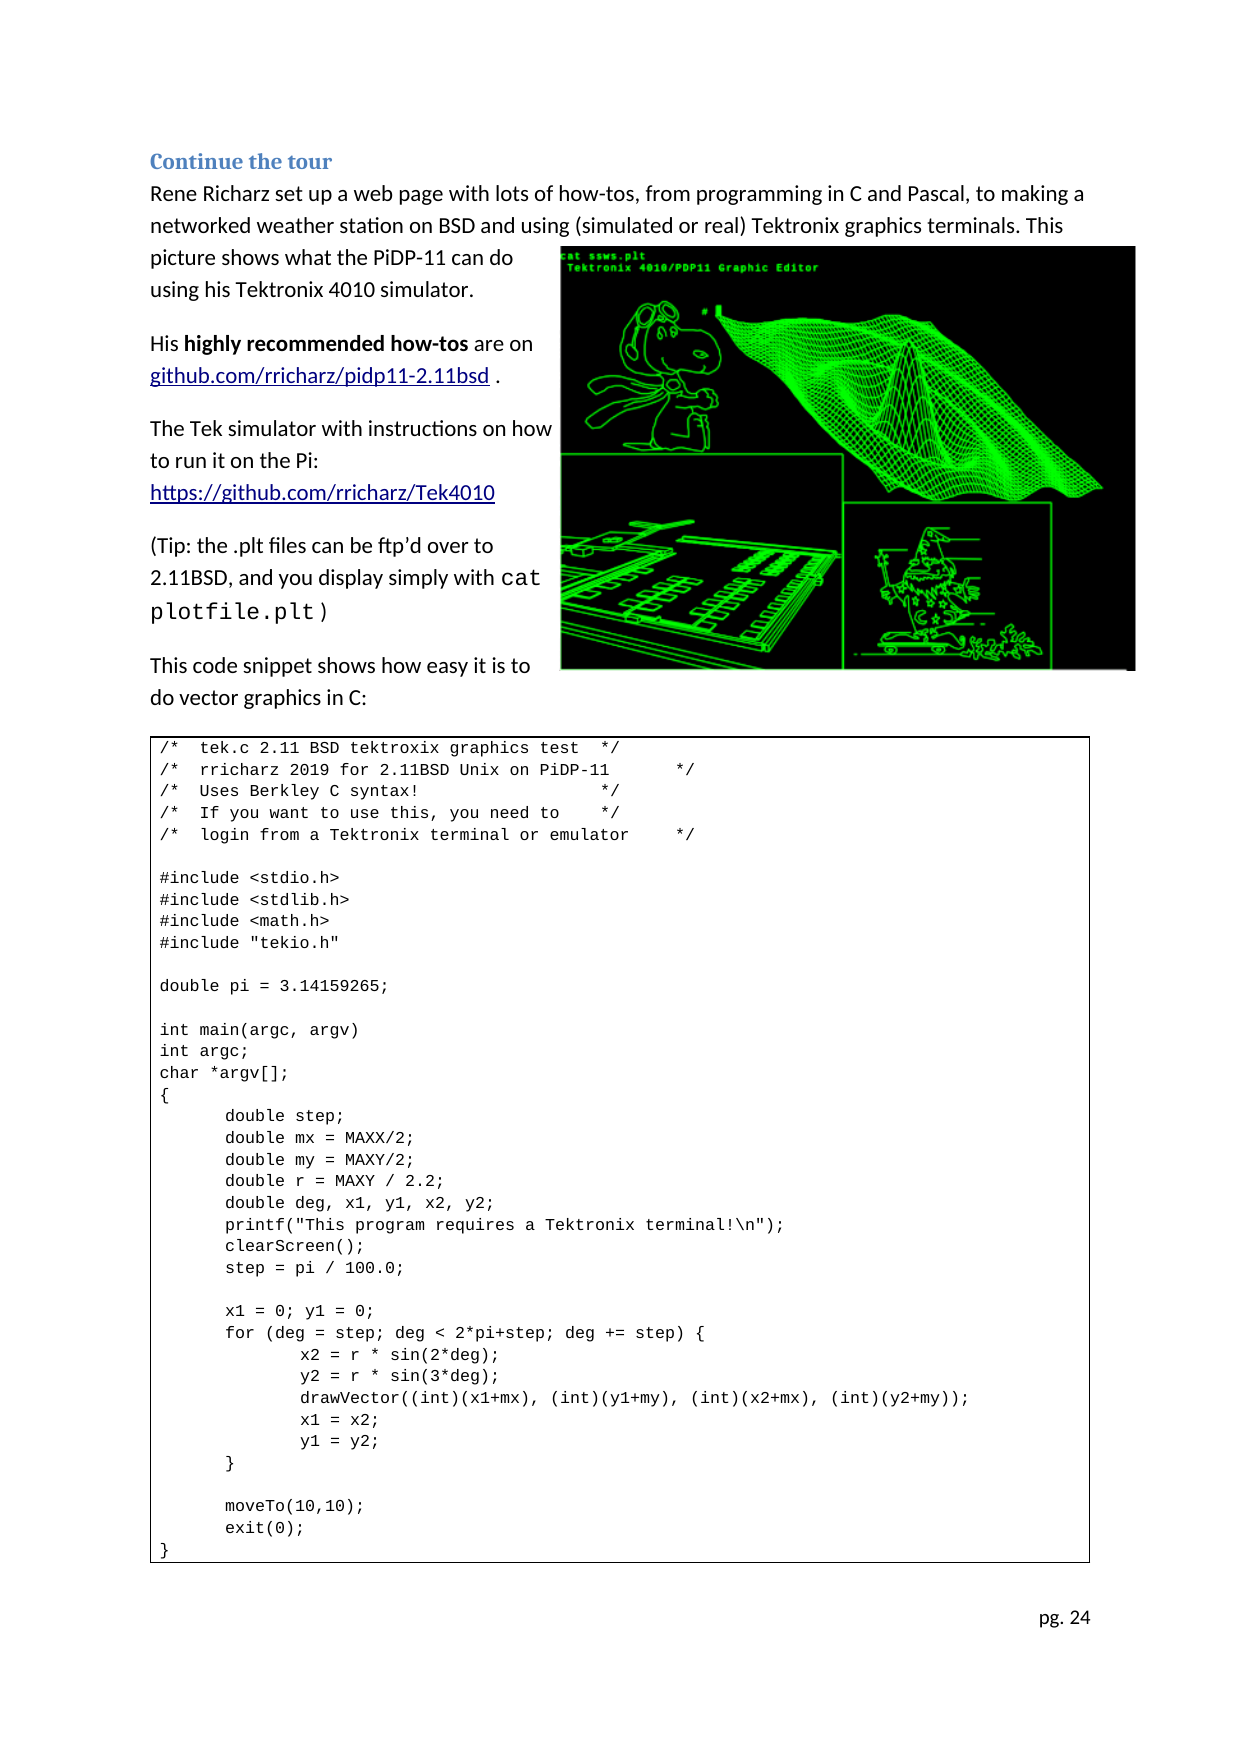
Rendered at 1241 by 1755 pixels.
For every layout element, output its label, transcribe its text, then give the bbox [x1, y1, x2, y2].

picture [559, 246, 1136, 671]
text x2 = r * sin(2*deg); [151, 1343, 1089, 1365]
text moveTo(10,10); [151, 1495, 1089, 1516]
text Continue the tour [150, 149, 1090, 175]
text #include "tekio.h" [151, 931, 1089, 953]
text /* login from a Tektronix terminal or emulator */ [151, 823, 1089, 845]
text /* tek.c 2.11 BSD tektroxix graphics test */ [151, 738, 1089, 758]
text The Tek simulator with instructions on how to run it on the Pi: https://github.com/rricharz/Tek4010 [150, 414, 559, 506]
text double step; [151, 1105, 1089, 1126]
text x1 = x2; [151, 1408, 1089, 1430]
text (Tip: the .plt files can be ftp’d over to 2.11BSD, and you display simply with cat plotfile.plt ) [150, 531, 559, 626]
text clearScreen(); [151, 1235, 1089, 1256]
text double mx = MAXX/2; [151, 1126, 1089, 1148]
text double my = MAXY/2; [151, 1148, 1089, 1170]
text step = pi / 100.0; [151, 1256, 1089, 1278]
text { [151, 1083, 1089, 1105]
text double pi = 3.14159265; [151, 975, 1089, 997]
text #include <math.h> [151, 910, 1089, 931]
text Rene Richarz set up a web page with lots of how-tos, from programming in C and Pascal, to making a networked weather station on BSD and using (simulated or real) Tektronix graphics terminals. This picture shows what the PiDP-11 can do using his Tektronix 4010 simulator. [150, 179, 1090, 304]
text double r = MAXY / 2.2; [151, 1170, 1089, 1191]
text drawVector((int)(x1+mx), (int)(y1+my), (int)(x2+mx), (int)(y2+my)); [151, 1386, 1089, 1408]
text char *argv[]; [151, 1061, 1089, 1083]
text for (deg = step; deg < 2*pi+step; deg += step) { [151, 1321, 1089, 1343]
text double deg, x1, y1, x2, y2; [151, 1191, 1089, 1213]
text #include <stdlib.h> [151, 888, 1089, 910]
text x1 = 0; y1 = 0; [151, 1300, 1089, 1321]
text /* Uses Berkley C syntax! */ [151, 780, 1089, 801]
text int main(argc, argv) [151, 1018, 1089, 1040]
text } [151, 1451, 1089, 1473]
text y1 = y2; [151, 1430, 1089, 1451]
text /* rricharz 2019 for 2.11BSD Unix on PiDP-11 */ [151, 758, 1089, 780]
text exit(0); [151, 1516, 1089, 1538]
text int argc; [151, 1040, 1089, 1061]
text printf("This program requires a Tektronix terminal!\n"); [151, 1213, 1089, 1235]
text } [151, 1538, 1089, 1562]
text #include <stdio.h> [151, 866, 1089, 888]
text His highly recommended how-tos are on github.com/rricharz/pidp11-2.11bsd . [150, 329, 559, 389]
text This code snippet shows how easy it is to do vector graphics in C: [150, 651, 1090, 711]
text /* If you want to use this, you need to */ [151, 801, 1089, 823]
text y2 = r * sin(3*deg); [151, 1365, 1089, 1386]
